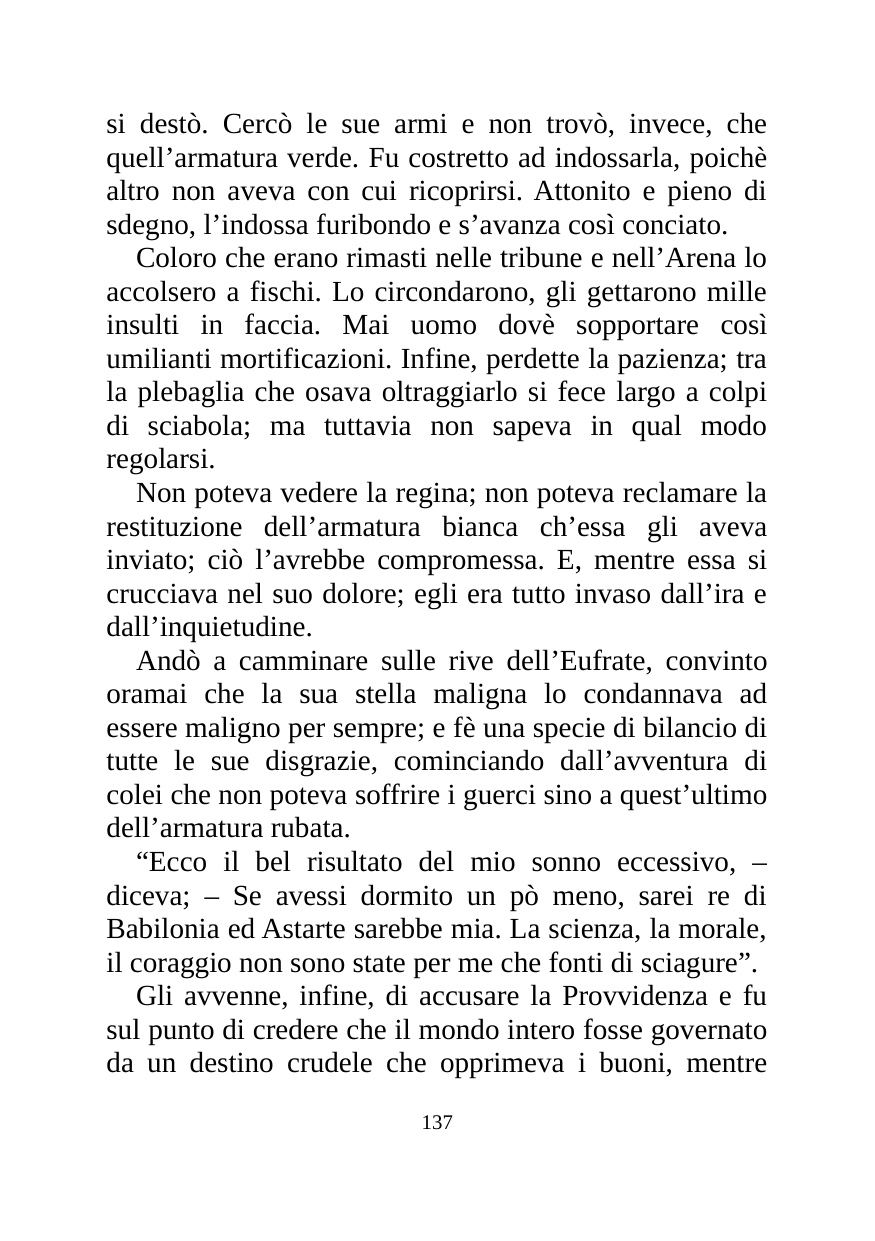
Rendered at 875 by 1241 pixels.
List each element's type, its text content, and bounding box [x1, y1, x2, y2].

text si destò. Cercò le sue armi e non trovò, invece, che quell’armatura verde. Fu costretto ad indossarla, poichè altro non aveva con cui ricoprirsi. Attonito e pieno di sdegno, l’indossa furibondo e s’avanza così conciato. [106, 106, 768, 240]
text Non poteva vedere la regina; non poteva reclamare la restituzione dell’armatura bianca ch’essa gli aveva inviato; ciò l’avrebbe compromessa. E, mentre essa si crucciava nel suo dolore; egli era tutto invaso dall’ira e dall’inquietudine. [106, 475, 768, 643]
text Coloro che erano rimasti nelle tribune e nell’Arena lo accolsero a fischi. Lo circondarono, gli gettarono mille insulti in faccia. Mai uomo dovè sopportare così umilianti mortificazioni. Infine, perdette la pazienza; tra la plebaglia che osava oltraggiarlo si fece largo a colpi di sciabola; ma tuttavia non sapeva in qual modo regolarsi. [106, 240, 768, 475]
text Andò a camminare sulle rive dell’Eufrate, convinto oramai che la sua stella maligna lo condannava ad essere maligno per sempre; e fè una specie di bilancio di tutte le sue disgrazie, cominciando dall’avventura di colei che non poteva soffrire i guerci sino a quest’ultimo dell’armatura rubata. [106, 643, 768, 844]
text Gli avvenne, infine, di accusare la Provvidenza e fu sul punto di credere che il mondo intero fosse governato da un destino crudele che opprimeva i buoni, mentre [106, 978, 768, 1079]
text “Ecco il bel risultato del mio sonno eccessivo, – diceva; – Se avessi dormito un pò meno, sarei re di Babilonia ed Astarte sarebbe mia. La scienza, la morale, il coraggio non sono state per me che fonti di sciagure”. [106, 844, 768, 978]
